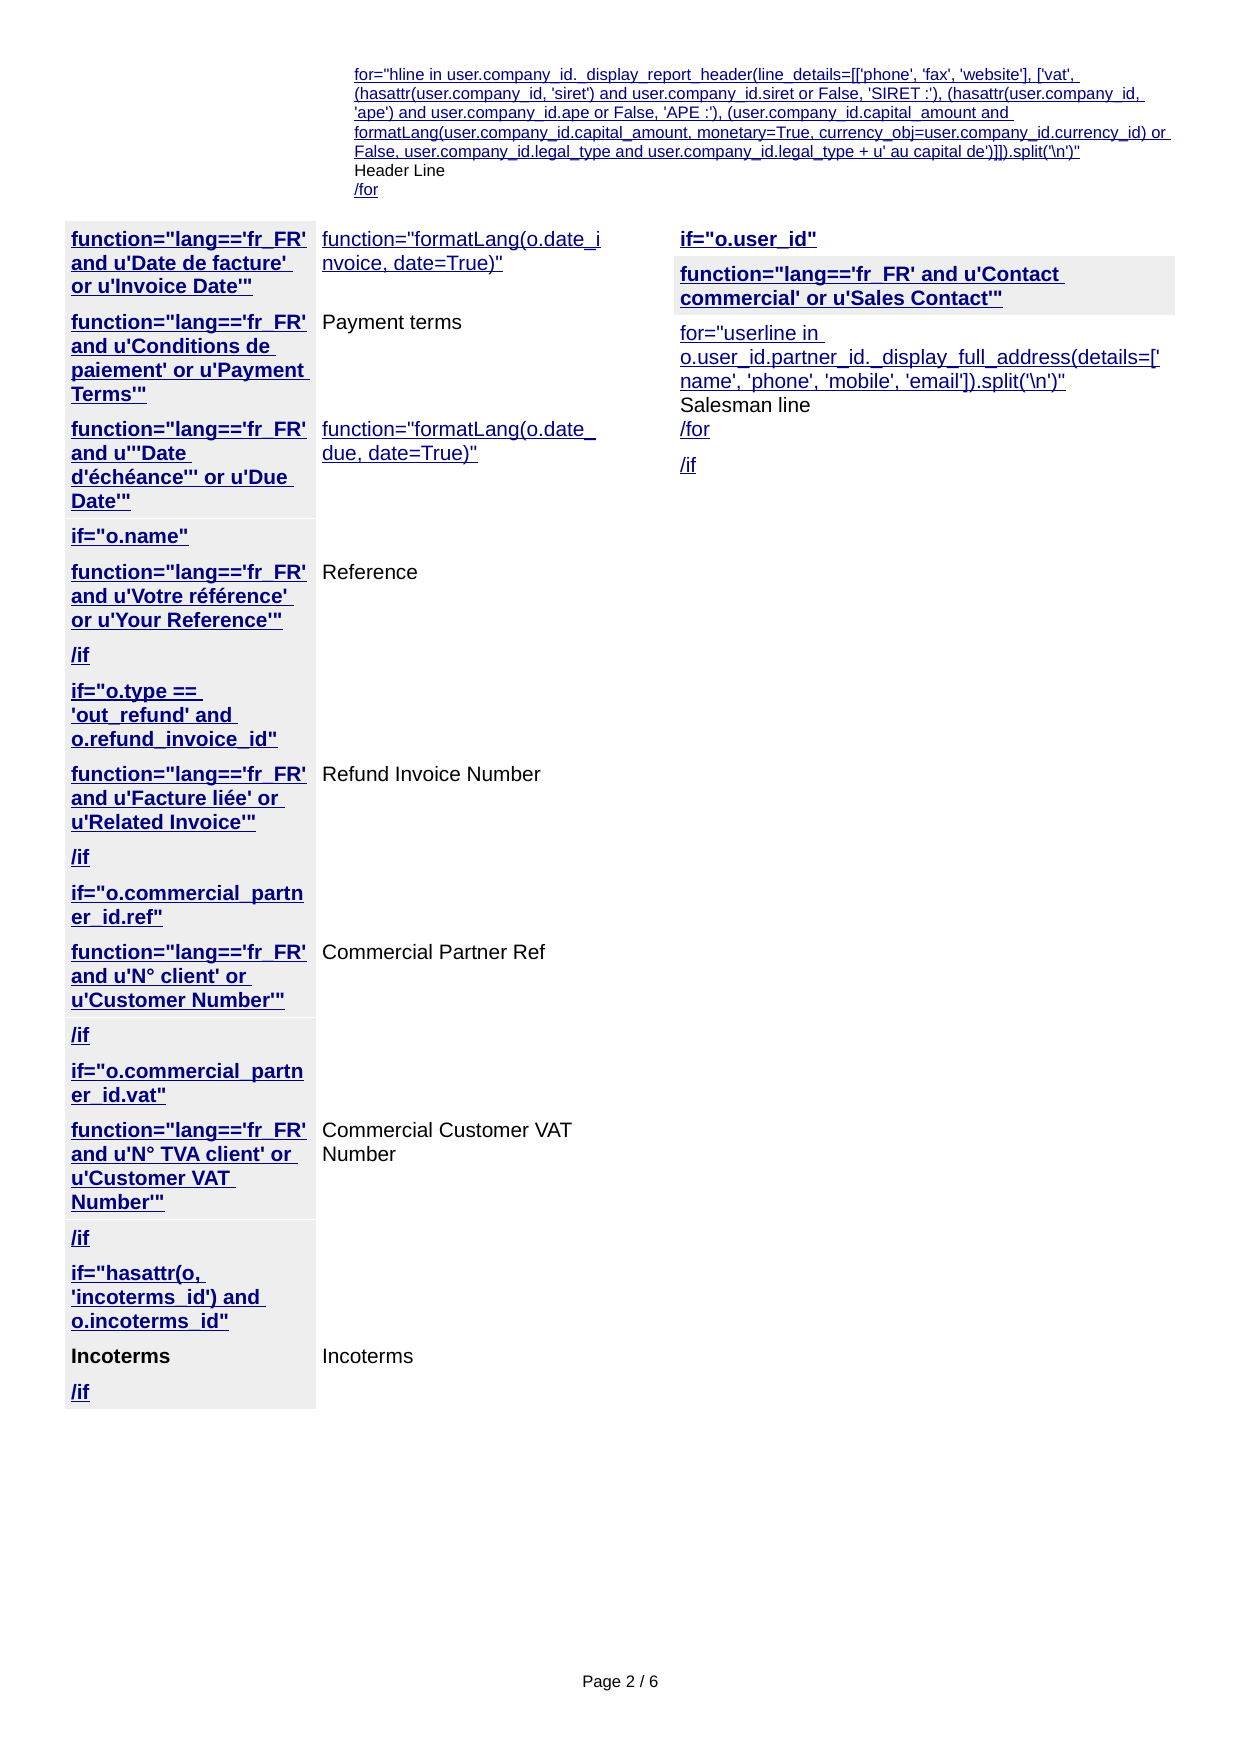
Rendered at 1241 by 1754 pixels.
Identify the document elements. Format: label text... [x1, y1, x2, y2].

table_cell [316, 875, 608, 934]
table_cell function="formatLang(o.date_due, date=True)" [316, 411, 608, 518]
table_cell function="lang=='fr_FR' and u'Facture liée' or u'Related Invoice'" [65, 756, 316, 839]
table_cell function="lang=='fr_FR' and u'Votre référence' or u'Your Reference'" [65, 554, 316, 637]
table_cell [316, 637, 608, 673]
table_cell [316, 1053, 608, 1112]
table_header function="lang=='fr_FR' and u'Date de facture' or u'Invoice Date'" [65, 221, 316, 304]
table_cell Refund Invoice Number [316, 756, 608, 839]
table_cell Commercial Customer VAT Number [316, 1112, 608, 1219]
table_cell [316, 1255, 608, 1338]
table_cell /if [65, 1374, 316, 1409]
table_cell function="lang=='fr_FR' and u'N° client' or u'Customer Number'" [65, 934, 316, 1017]
table_cell if="o.commercial_partner_id.vat" [65, 1053, 316, 1112]
table_cell /if [65, 1018, 316, 1053]
table_cell [316, 519, 608, 554]
table_cell Reference [316, 554, 608, 637]
table_cell /if [65, 1220, 316, 1255]
table_cell if="hasattr(o, 'incoterms_id') and o.incoterms_id" [65, 1255, 316, 1338]
table_cell [316, 1220, 608, 1255]
table_cell /if [65, 839, 316, 875]
table_cell [316, 1374, 608, 1409]
table_cell for="userline in o.user_id.partner_id._display_full_address(details=['name', 'phone', 'mobile', 'email']).split('\n')" Salesman line /for [674, 315, 1175, 447]
table_header [674, 482, 1175, 1409]
table_cell if="o.commercial_partner_id.ref" [65, 875, 316, 934]
table_cell /if [674, 447, 1175, 482]
table_cell function="lang=='fr_FR' and u'N° TVA client' or u'Customer VAT Number'" [65, 1112, 316, 1219]
table_cell function="lang=='fr_FR' and u'Contact commercial' or u'Sales Contact'" [674, 256, 1175, 315]
table_cell [316, 1018, 608, 1053]
table_header function="formatLang(o.date_invoice, date=True)" [316, 221, 608, 304]
table_cell [316, 839, 608, 875]
table_cell if="o.name" [65, 519, 316, 554]
table_cell Incoterms [316, 1338, 608, 1374]
table_cell /if [65, 637, 316, 673]
table_cell Commercial Partner Ref [316, 934, 608, 1017]
table_header [608, 221, 674, 1409]
table_cell function="lang=='fr_FR' and u'Conditions de paiement' or u'Payment Terms'" [65, 304, 316, 411]
table_cell if="o.type == 'out_refund' and o.refund_invoice_id" [65, 673, 316, 756]
table_cell function="lang=='fr_FR' and u'''Date d'échéance''' or u'Due Date'" [65, 411, 316, 518]
table_cell Incoterms [65, 1338, 316, 1374]
table_header if="o.user_id" [674, 221, 1175, 256]
table_cell [316, 673, 608, 756]
table_cell Payment terms [316, 304, 608, 411]
